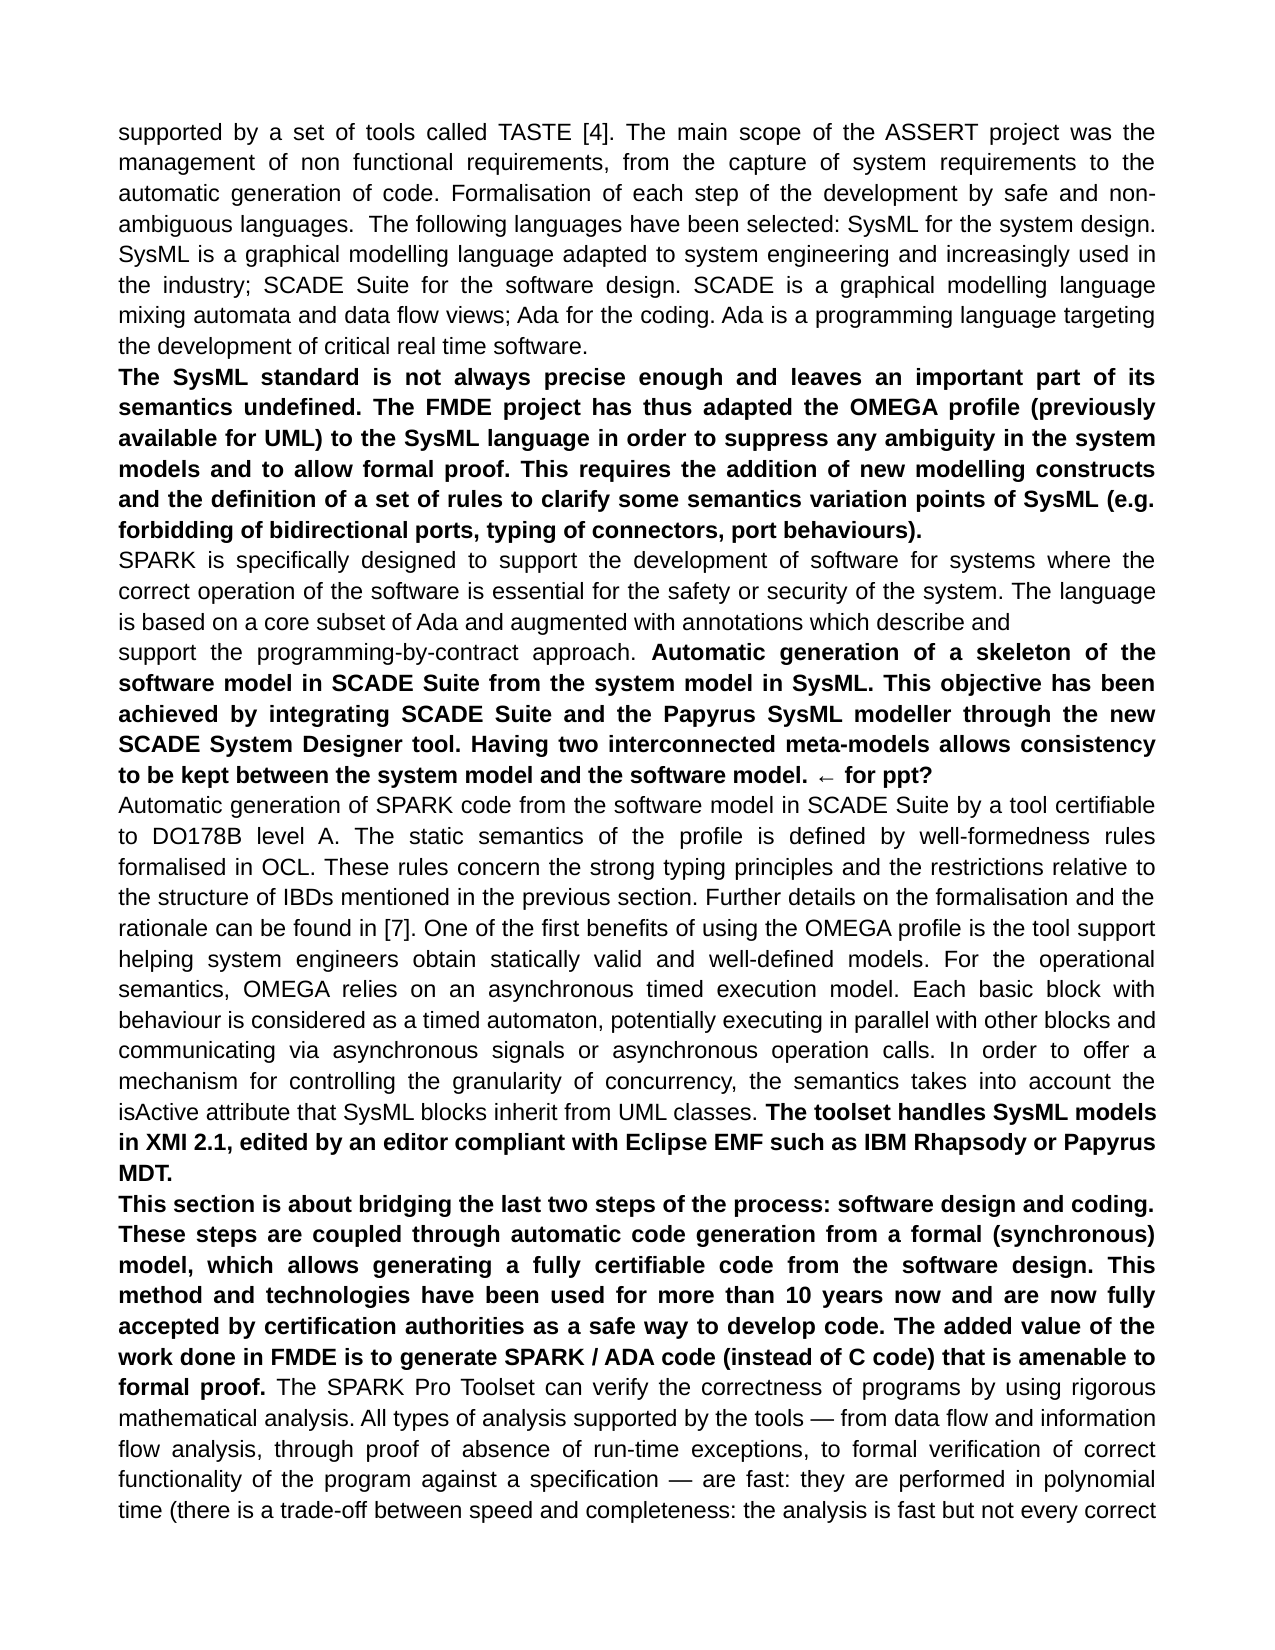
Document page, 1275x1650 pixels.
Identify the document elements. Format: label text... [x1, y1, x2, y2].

text Automatic generation of SPARK code from the software model in SCADE Suite by a tool certifiable to DO178B level A. The static semantics of the profile is defined by well-formedness rules formalised in OCL. These rules concern the strong typing principles and the restrictions relative to the structure of IBDs mentioned in the previous section. Further details on the formalisation and the rationale can be found in [7]. One of the first benefits of using the OMEGA profile is the tool support helping system engineers obtain statically valid and well-defined models. For the operational semantics, OMEGA relies on an asynchronous timed execution model. Each basic block with behaviour is considered as a timed automaton, potentially executing in parallel with other blocks and communicating via asynchronous signals or asynchronous operation calls. In order to offer a mechanism for controlling the granularity of concurrency, the semantics takes into account the isActive attribute that SysML blocks inherit from UML classes. The toolset handles SysML models in XMI 2.1, edited by an editor compliant with Eclipse EMF such as IBM Rhapsody or Papyrus MDT. [118, 792, 1157, 1186]
text The SysML standard is not always precise enough and leaves an important part of its semantics undefined. The FMDE project has thus adapted the OMEGA profile (previously available for UML) to the SysML language in order to suppress any ambiguity in the system models and to allow formal proof. This requires the addition of new modelling constructs and the definition of a set of rules to clarify some semantics variation points of SysML (e.g. forbidding of bidirectional ports, typing of connectors, port behaviours). [118, 363, 1157, 543]
text support the programming-by-contract approach. Automatic generation of a skeleton of the software model in SCADE Suite from the system model in SysML. This objective has been achieved by integrating SCADE Suite and the Papyrus SysML modeller through the new SCADE System Designer tool. Having two interconnected meta-models allows consistency to be kept between the system model and the software model. ← for ppt? [118, 639, 1157, 788]
text supported by a set of tools called TASTE [4]. The main scope of the ASSERT project was the management of non functional requirements, from the capture of system requirements to the automatic generation of code. Formalisation of each step of the development by safe and non-ambiguous languages. The following languages have been selected: SysML for the system design. SysML is a graphical modelling language adapted to system engineering and increasingly used in the industry; SCADE Suite for the software design. SCADE is a graphical modelling language mixing automata and data flow views; Ada for the coding. Ada is a programming language targeting the development of critical real time software. [118, 118, 1157, 359]
text SPARK is specifically designed to support the development of software for systems where the correct operation of the software is essential for the safety or security of the system. The language is based on a core subset of Ada and augmented with annotations which describe and [118, 547, 1157, 635]
text This section is about bridging the last two steps of the process: software design and coding. These steps are coupled through automatic code generation from a formal (synchronous) model, which allows generating a fully certifiable code from the software design. This method and technologies have been used for more than 10 years now and are now fully accepted by certification authorities as a safe way to develop code. The added value of the work done in FMDE is to generate SPARK / ADA code (instead of C code) that is amenable to formal proof. The SPARK Pro Toolset can verify the correctness of programs by using rigorous mathematical analysis. All types of analysis supported by the tools — from data flow and information flow analysis, through proof of absence of run-time exceptions, to formal verification of correct functionality of the program against a specification — are fast: they are performed in polynomial time (there is a trade-off between speed and completeness: the analysis is fast but not every correct [118, 1190, 1157, 1523]
